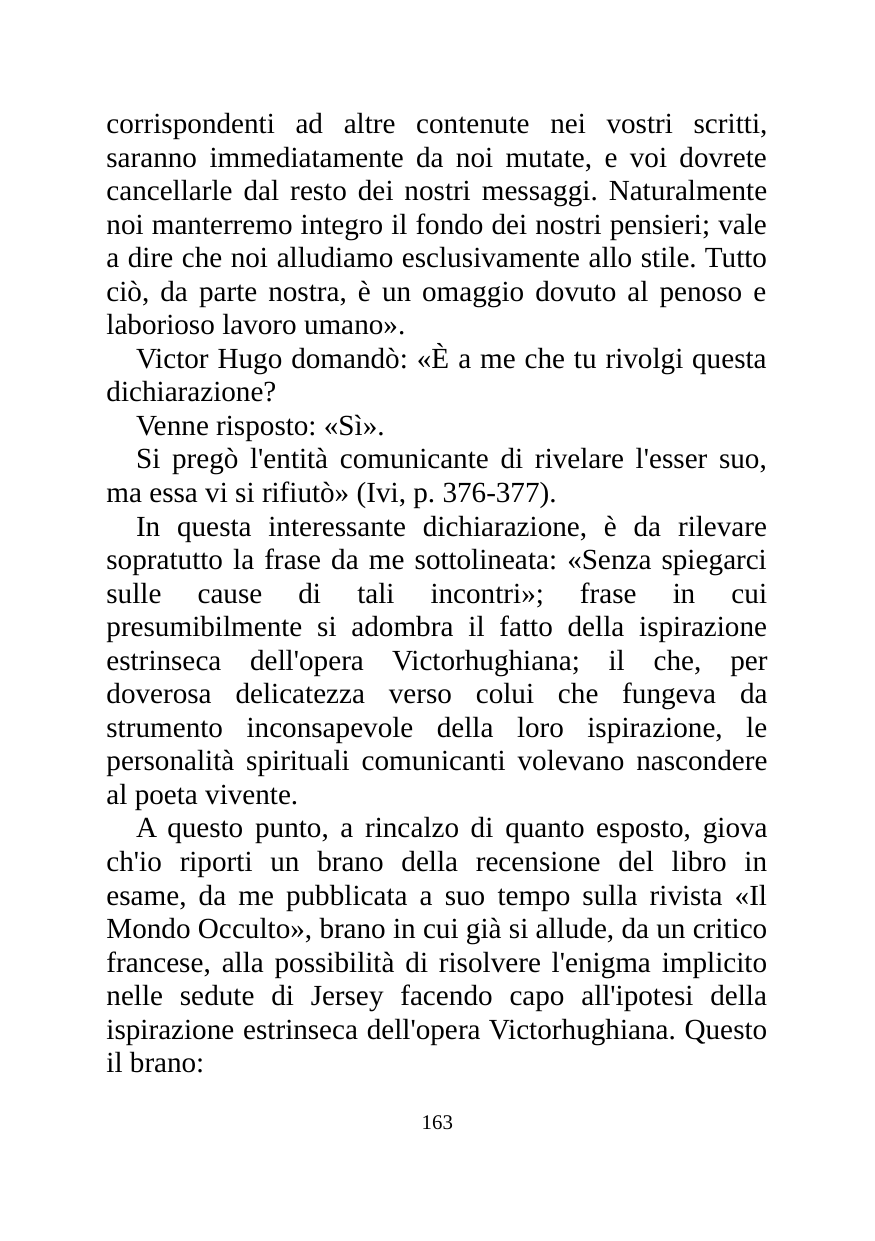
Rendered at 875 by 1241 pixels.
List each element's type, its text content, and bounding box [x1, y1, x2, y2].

text Victor Hugo domandò: «È a me che tu rivolgi questa dichiarazione? [106, 341, 768, 408]
text Venne risposto: «Sì». [106, 408, 768, 442]
text Si pregò l'entità comunicante di rivelare l'esser suo, ma essa vi si rifiutò» (Ivi, p. 376-377). [106, 442, 768, 509]
text corrispondenti ad altre contenute nei vostri scritti, saranno immediatamente da noi mutate, e voi dovrete cancellarle dal resto dei nostri messaggi. Naturalmente noi manterremo integro il fondo dei nostri pensieri; vale a dire che noi alludiamo esclusivamente allo stile. Tutto ciò, da parte nostra, è un omaggio dovuto al penoso e laborioso lavoro umano». [106, 106, 768, 341]
text In questa interessante dichiarazione, è da rilevare sopratutto la frase da me sottolineata: «Senza spiegarci sulle cause di tali incontri»; frase in cui presumibilmente si adombra il fatto della ispirazione estrinseca dell'opera Victorhughiana; il che, per doverosa delicatezza verso colui che fungeva da strumento inconsapevole della loro ispirazione, le personalità spirituali comunicanti volevano nascondere al poeta vivente. [106, 509, 768, 811]
text A questo punto, a rincalzo di quanto esposto, giova ch'io riporti un brano della recensione del libro in esame, da me pubblicata a suo tempo sulla rivista «Il Mondo Occulto», brano in cui già si allude, da un critico francese, alla possibilità di risolvere l'enigma implicito nelle sedute di Jersey facendo capo all'ipotesi della ispirazione estrinseca dell'opera Victorhughiana. Questo il brano: [106, 811, 768, 1079]
